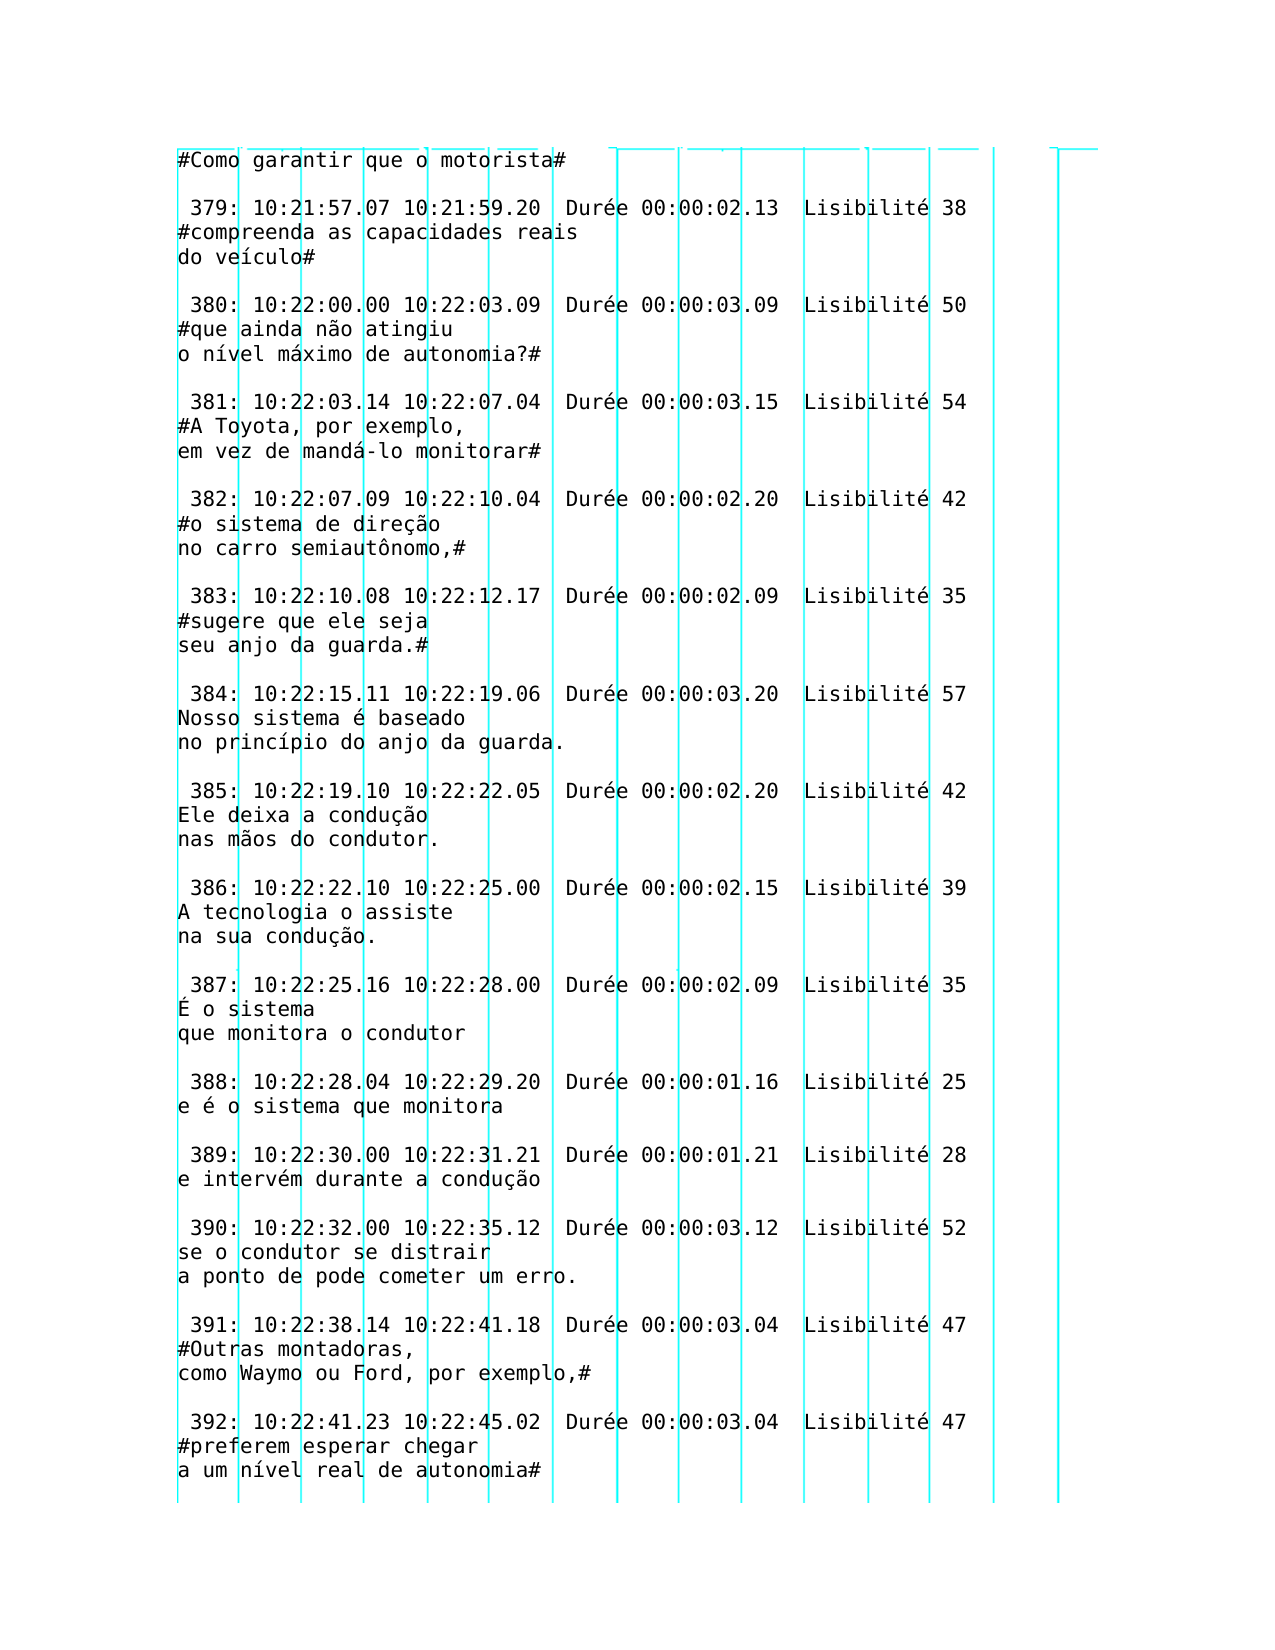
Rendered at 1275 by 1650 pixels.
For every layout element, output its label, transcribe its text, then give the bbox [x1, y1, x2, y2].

picture [177, 560, 1098, 584]
text Nosso sistema é baseado [177, 706, 1098, 730]
text 383: 10:22:10.08 10:22:12.17 Durée 00:00:02.09 Lisibilité 35 [177, 584, 1098, 609]
text #o sistema de direção [177, 512, 1098, 536]
text a um nível real de autonomia# [177, 1458, 1098, 1482]
text se o condutor se distrair [177, 1240, 1098, 1264]
picture [177, 1482, 1098, 1503]
text 391: 10:22:38.14 10:22:41.18 Durée 00:00:03.04 Lisibilité 47 [177, 1313, 1098, 1337]
text que monitora o condutor [177, 1021, 1098, 1046]
text e é o sistema que monitora [177, 1094, 1098, 1118]
text #Como garantir que o motorista# [177, 148, 1098, 172]
picture [177, 1385, 1098, 1410]
text #sugere que ele seja [177, 609, 1098, 633]
picture [177, 948, 1098, 973]
picture [177, 657, 1098, 682]
text do veículo# [177, 245, 1098, 269]
text A tecnologia o assiste [177, 900, 1098, 924]
text 382: 10:22:07.09 10:22:10.04 Durée 00:00:02.20 Lisibilité 42 [177, 487, 1098, 512]
text #Outras montadoras, [177, 1337, 1098, 1361]
text no carro semiautônomo,# [177, 536, 1098, 560]
text 381: 10:22:03.14 10:22:07.04 Durée 00:00:03.15 Lisibilité 54 [177, 390, 1098, 414]
text na sua condução. [177, 924, 1098, 948]
text 386: 10:22:22.10 10:22:25.00 Durée 00:00:02.15 Lisibilité 39 [177, 876, 1098, 900]
text 387: 10:22:25.16 10:22:28.00 Durée 00:00:02.09 Lisibilité 35 [177, 973, 1098, 997]
text 389: 10:22:30.00 10:22:31.21 Durée 00:00:01.21 Lisibilité 28 [177, 1143, 1098, 1167]
text nas mãos do condutor. [177, 827, 1098, 851]
picture [177, 754, 1098, 779]
text É o sistema [177, 997, 1098, 1021]
picture [177, 463, 1098, 487]
text Ele deixa a condução [177, 803, 1098, 827]
text 380: 10:22:00.00 10:22:03.09 Durée 00:00:03.09 Lisibilité 50 [177, 293, 1098, 317]
picture [177, 366, 1098, 390]
text #compreenda as capacidades reais [177, 220, 1098, 245]
text 385: 10:22:19.10 10:22:22.05 Durée 00:00:02.20 Lisibilité 42 [177, 779, 1098, 803]
picture [177, 1046, 1098, 1070]
text e intervém durante a condução [177, 1167, 1098, 1191]
picture [177, 1118, 1098, 1143]
text 384: 10:22:15.11 10:22:19.06 Durée 00:00:03.20 Lisibilité 57 [177, 682, 1098, 706]
picture [177, 1191, 1098, 1216]
text #preferem esperar chegar [177, 1434, 1098, 1458]
text a ponto de pode cometer um erro. [177, 1264, 1098, 1288]
picture [177, 851, 1098, 876]
text #A Toyota, por exemplo, [177, 414, 1098, 439]
text o nível máximo de autonomia?# [177, 342, 1098, 366]
text no princípio do anjo da guarda. [177, 730, 1098, 754]
picture [177, 269, 1098, 293]
text 388: 10:22:28.04 10:22:29.20 Durée 00:00:01.16 Lisibilité 25 [177, 1070, 1098, 1094]
text 379: 10:21:57.07 10:21:59.20 Durée 00:00:02.13 Lisibilité 38 [177, 196, 1098, 220]
text em vez de mandá-lo monitorar# [177, 439, 1098, 463]
picture [177, 172, 1098, 196]
text #que ainda não atingiu [177, 317, 1098, 342]
picture [177, 1288, 1098, 1313]
text 392: 10:22:41.23 10:22:45.02 Durée 00:00:03.04 Lisibilité 47 [177, 1410, 1098, 1434]
text seu anjo da guarda.# [177, 633, 1098, 657]
text 390: 10:22:32.00 10:22:35.12 Durée 00:00:03.12 Lisibilité 52 [177, 1216, 1098, 1240]
text como Waymo ou Ford, por exemplo,# [177, 1361, 1098, 1385]
